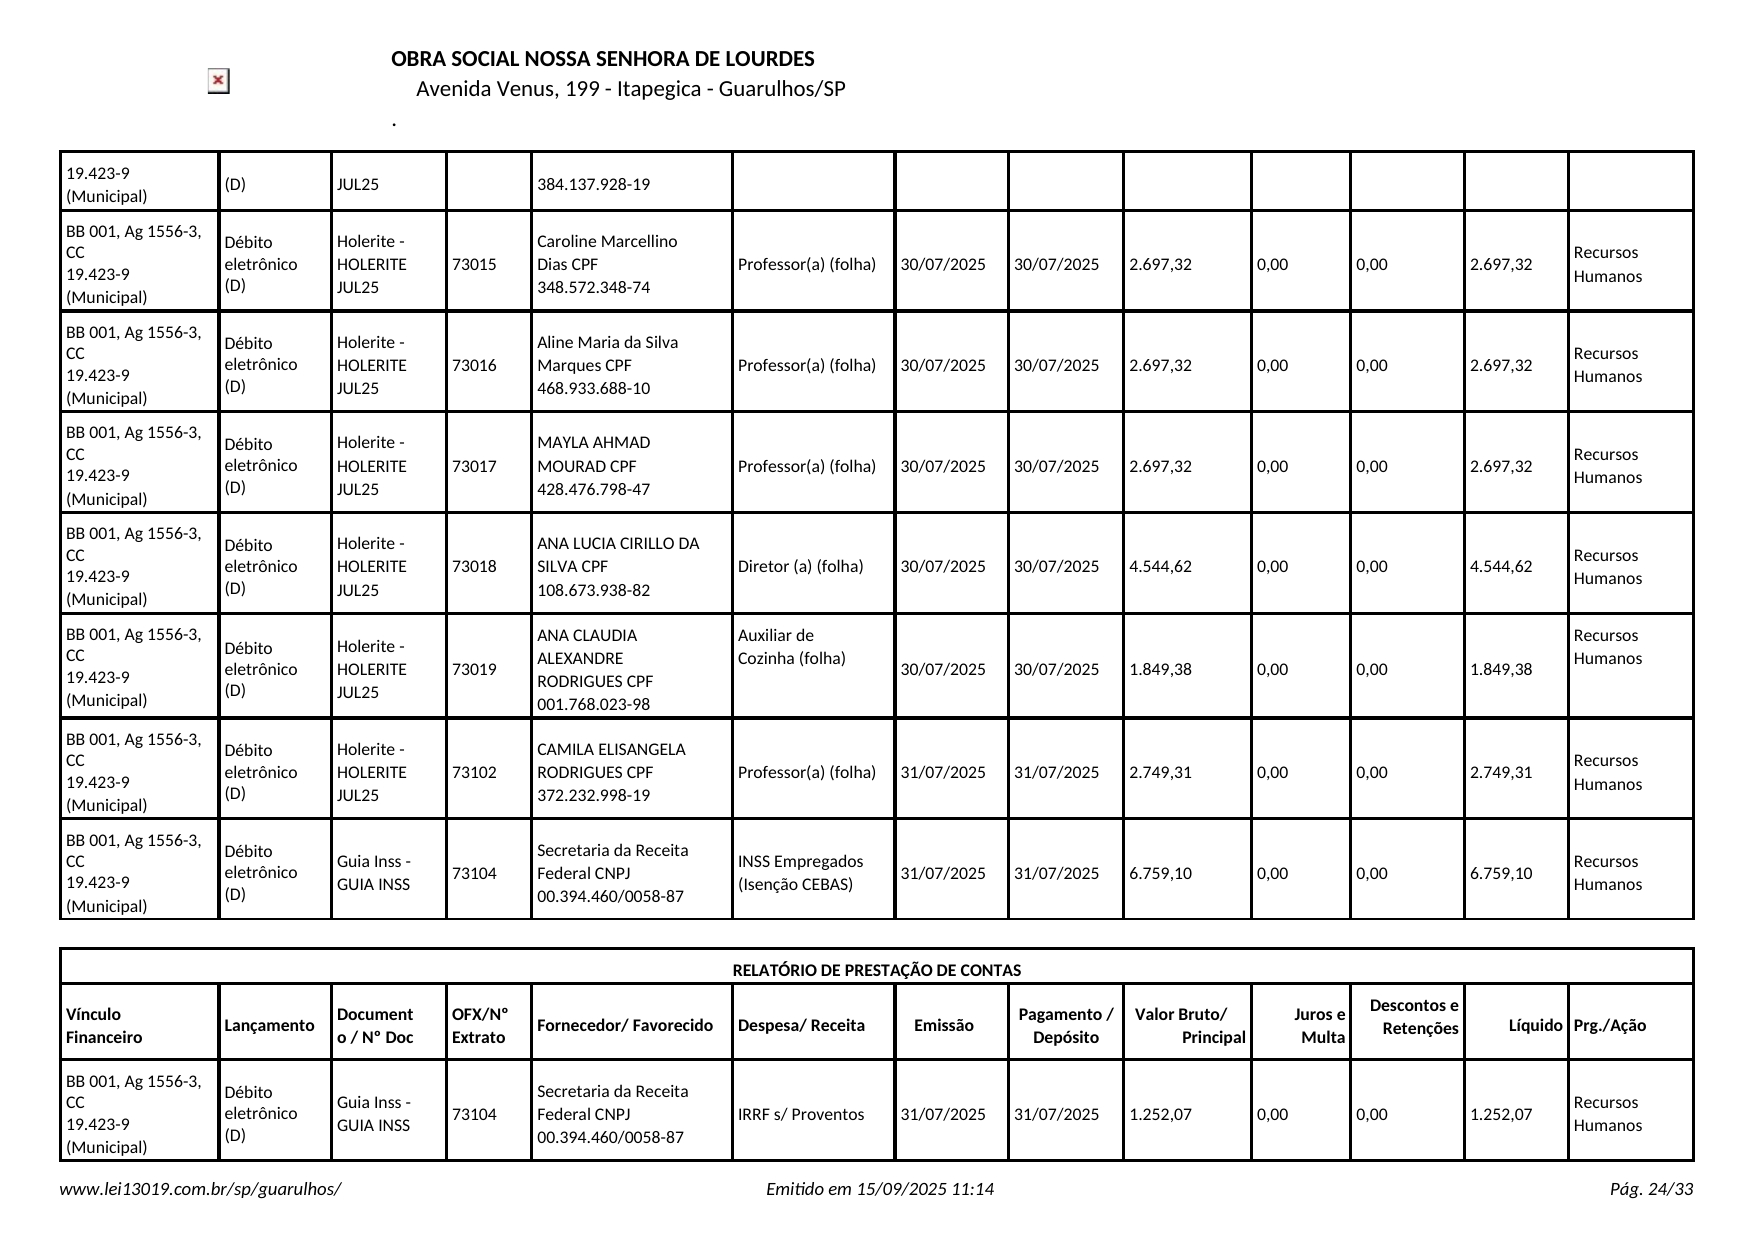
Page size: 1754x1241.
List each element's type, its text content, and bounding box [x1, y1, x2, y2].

table_cell IRRF s/ Proventos [734, 1061, 893, 1159]
table_cell 0,00 [1253, 615, 1349, 716]
table_cell 1.252,07 [1125, 1061, 1250, 1159]
table_cell 1.849,38 [1466, 615, 1567, 716]
table_cell 0,00 [1253, 1061, 1349, 1159]
table_cell BB 001, Ag 1556-3, CC 19.423-9 (Municipal) [62, 514, 217, 612]
table_cell Recursos Humanos [1570, 313, 1692, 410]
table_cell Holerite - HOLERITE JUL25 [333, 313, 445, 410]
table_cell Fornecedor/ Favorecido [533, 985, 731, 1058]
table_cell [1010, 153, 1122, 208]
table_cell BB 001, Ag 1556-3, CC 19.423-9 (Municipal) [62, 313, 217, 410]
table_cell Pagamento / Depósito [1010, 985, 1122, 1058]
table_cell 4.544,62 [1466, 514, 1567, 612]
table_cell (D) [221, 153, 330, 208]
table_cell [1466, 153, 1567, 208]
table_cell BB 001, Ag 1556-3, CC 19.423-9 (Municipal) [62, 720, 217, 817]
table_cell Despesa/ Receita [734, 985, 893, 1058]
table_cell Débito eletrônico (D) [221, 720, 330, 817]
table_cell BB 001, Ag 1556-3, CC 19.423-9 (Municipal) [62, 820, 217, 918]
table_cell Secretaria da Receita Federal CNPJ 00.394.460/0058-87 [533, 820, 731, 918]
table_cell Professor(a) (folha) [734, 413, 893, 511]
table_cell Holerite - HOLERITE JUL25 [333, 615, 445, 716]
table_cell 30/07/2025 [1010, 413, 1122, 511]
table_cell Valor Bruto/ Principal [1125, 985, 1250, 1058]
table_cell [1125, 153, 1250, 208]
table_cell Guia Inss - GUIA INSS [333, 820, 445, 918]
table_cell Professor(a) (folha) [734, 313, 893, 410]
table_cell Guia Inss - GUIA INSS [333, 1061, 445, 1159]
table_cell INSS Empregados (Isenção CEBAS) [734, 820, 893, 918]
table_cell [734, 153, 893, 208]
table_cell 73016 [448, 313, 530, 410]
table_cell [897, 153, 1007, 208]
table_cell Débito eletrônico (D) [221, 615, 330, 716]
table_cell 0,00 [1352, 820, 1463, 918]
table_cell 0,00 [1352, 413, 1463, 511]
table_cell ANA LUCIA CIRILLO DA SILVA CPF 108.673.938-82 [533, 514, 731, 612]
table_cell 0,00 [1253, 413, 1349, 511]
table_cell 73018 [448, 514, 530, 612]
table_cell OFX/Nº Extrato [448, 985, 530, 1058]
table_cell Recursos Humanos [1570, 615, 1692, 716]
table_cell 0,00 [1253, 720, 1349, 817]
table_cell Débito eletrônico (D) [221, 514, 330, 612]
table_cell Holerite - HOLERITE JUL25 [333, 514, 445, 612]
table_cell Descontos e Retenções [1352, 985, 1463, 1058]
table_cell 73019 [448, 615, 530, 716]
table_cell Recursos Humanos [1570, 820, 1692, 918]
table_cell 2.697,32 [1466, 313, 1567, 410]
table_cell 2.697,32 [1125, 313, 1250, 410]
table_cell [448, 153, 530, 208]
table_cell 6.759,10 [1466, 820, 1567, 918]
table_cell JUL25 [333, 153, 445, 208]
table_cell Holerite - HOLERITE JUL25 [333, 720, 445, 817]
table_cell Débito eletrônico (D) [221, 1061, 330, 1159]
table_cell Juros e Multa [1253, 985, 1349, 1058]
table_cell 4.544,62 [1125, 514, 1250, 612]
table_cell Recursos Humanos [1570, 514, 1692, 612]
table_cell 19.423-9 (Municipal) [62, 153, 217, 208]
table_cell 0,00 [1352, 1061, 1463, 1159]
table_cell Caroline Marcellino Dias CPF 348.572.348-74 [533, 212, 731, 309]
table_cell 30/07/2025 [897, 413, 1007, 511]
table_cell Débito eletrônico (D) [221, 313, 330, 410]
table_cell 0,00 [1253, 820, 1349, 918]
table_cell 73104 [448, 1061, 530, 1159]
table_cell 30/07/2025 [1010, 313, 1122, 410]
table_cell 30/07/2025 [1010, 212, 1122, 309]
table_cell 30/07/2025 [897, 313, 1007, 410]
table_cell 0,00 [1352, 212, 1463, 309]
table_cell Débito eletrônico (D) [221, 212, 330, 309]
table_cell Lançamento [221, 985, 330, 1058]
table_cell 0,00 [1253, 313, 1349, 410]
table_cell 30/07/2025 [897, 212, 1007, 309]
table_cell 30/07/2025 [1010, 514, 1122, 612]
table_cell 30/07/2025 [897, 615, 1007, 716]
table_cell BB 001, Ag 1556-3, CC 19.423-9 (Municipal) [62, 615, 217, 716]
table_cell Recursos Humanos [1570, 1061, 1692, 1159]
table_cell 73102 [448, 720, 530, 817]
table_cell 30/07/2025 [897, 514, 1007, 612]
table_cell Líquido [1466, 985, 1567, 1058]
table_cell Aline Maria da Silva Marques CPF 468.933.688-10 [533, 313, 731, 410]
table_cell 31/07/2025 [1010, 1061, 1122, 1159]
table_cell 73015 [448, 212, 530, 309]
table_cell Emissão [897, 985, 1007, 1058]
table_cell 30/07/2025 [1010, 615, 1122, 716]
table_cell 1.252,07 [1466, 1061, 1567, 1159]
table_cell 0,00 [1352, 313, 1463, 410]
table_cell 0,00 [1253, 212, 1349, 309]
table_cell Recursos Humanos [1570, 413, 1692, 511]
table_cell [1352, 153, 1463, 208]
table_cell BB 001, Ag 1556-3, CC 19.423-9 (Municipal) [62, 413, 217, 511]
table_cell ANA CLAUDIA ALEXANDRE RODRIGUES CPF 001.768.023-98 [533, 615, 731, 716]
table_cell BB 001, Ag 1556-3, CC 19.423-9 (Municipal) [62, 1061, 217, 1159]
table_cell 31/07/2025 [897, 720, 1007, 817]
table_cell 0,00 [1352, 514, 1463, 612]
table_cell Holerite - HOLERITE JUL25 [333, 413, 445, 511]
table_cell MAYLA AHMAD MOURAD CPF 428.476.798-47 [533, 413, 731, 511]
table_cell 2.697,32 [1125, 212, 1250, 309]
table_cell Recursos Humanos [1570, 720, 1692, 817]
table_cell Secretaria da Receita Federal CNPJ 00.394.460/0058-87 [533, 1061, 731, 1159]
table_cell 0,00 [1352, 615, 1463, 716]
table_cell Diretor (a) (folha) [734, 514, 893, 612]
table_cell Professor(a) (folha) [734, 720, 893, 817]
table_cell [1253, 153, 1349, 208]
table_cell 2.749,31 [1466, 720, 1567, 817]
table_header RELATÓRIO DE PRESTAÇÃO DE CONTAS [62, 950, 1692, 982]
table_cell 73104 [448, 820, 530, 918]
table_cell 2.697,32 [1466, 212, 1567, 309]
table_cell 1.849,38 [1125, 615, 1250, 716]
table_cell 6.759,10 [1125, 820, 1250, 918]
table_cell 73017 [448, 413, 530, 511]
table_cell Recursos Humanos [1570, 212, 1692, 309]
table_cell Prg./Ação [1570, 985, 1692, 1058]
table_cell Auxiliar de Cozinha (folha) [734, 615, 893, 716]
table_cell BB 001, Ag 1556-3, CC 19.423-9 (Municipal) [62, 212, 217, 309]
table_cell 0,00 [1352, 720, 1463, 817]
table_cell 2.697,32 [1466, 413, 1567, 511]
table_cell Vínculo Financeiro [62, 985, 217, 1058]
table_cell CAMILA ELISANGELA RODRIGUES CPF 372.232.998-19 [533, 720, 731, 817]
table_cell Débito eletrônico (D) [221, 820, 330, 918]
table_cell 0,00 [1253, 514, 1349, 612]
table_cell 31/07/2025 [897, 1061, 1007, 1159]
table_cell 31/07/2025 [897, 820, 1007, 918]
table_cell 31/07/2025 [1010, 720, 1122, 817]
table_cell Document o / Nº Doc [333, 985, 445, 1058]
table_cell [1570, 153, 1692, 208]
table_cell 2.697,32 [1125, 413, 1250, 511]
table_cell Débito eletrônico (D) [221, 413, 330, 511]
table_cell 384.137.928-19 [533, 153, 731, 208]
table_cell 31/07/2025 [1010, 820, 1122, 918]
table_cell Holerite - HOLERITE JUL25 [333, 212, 445, 309]
table_cell Professor(a) (folha) [734, 212, 893, 309]
table_cell 2.749,31 [1125, 720, 1250, 817]
